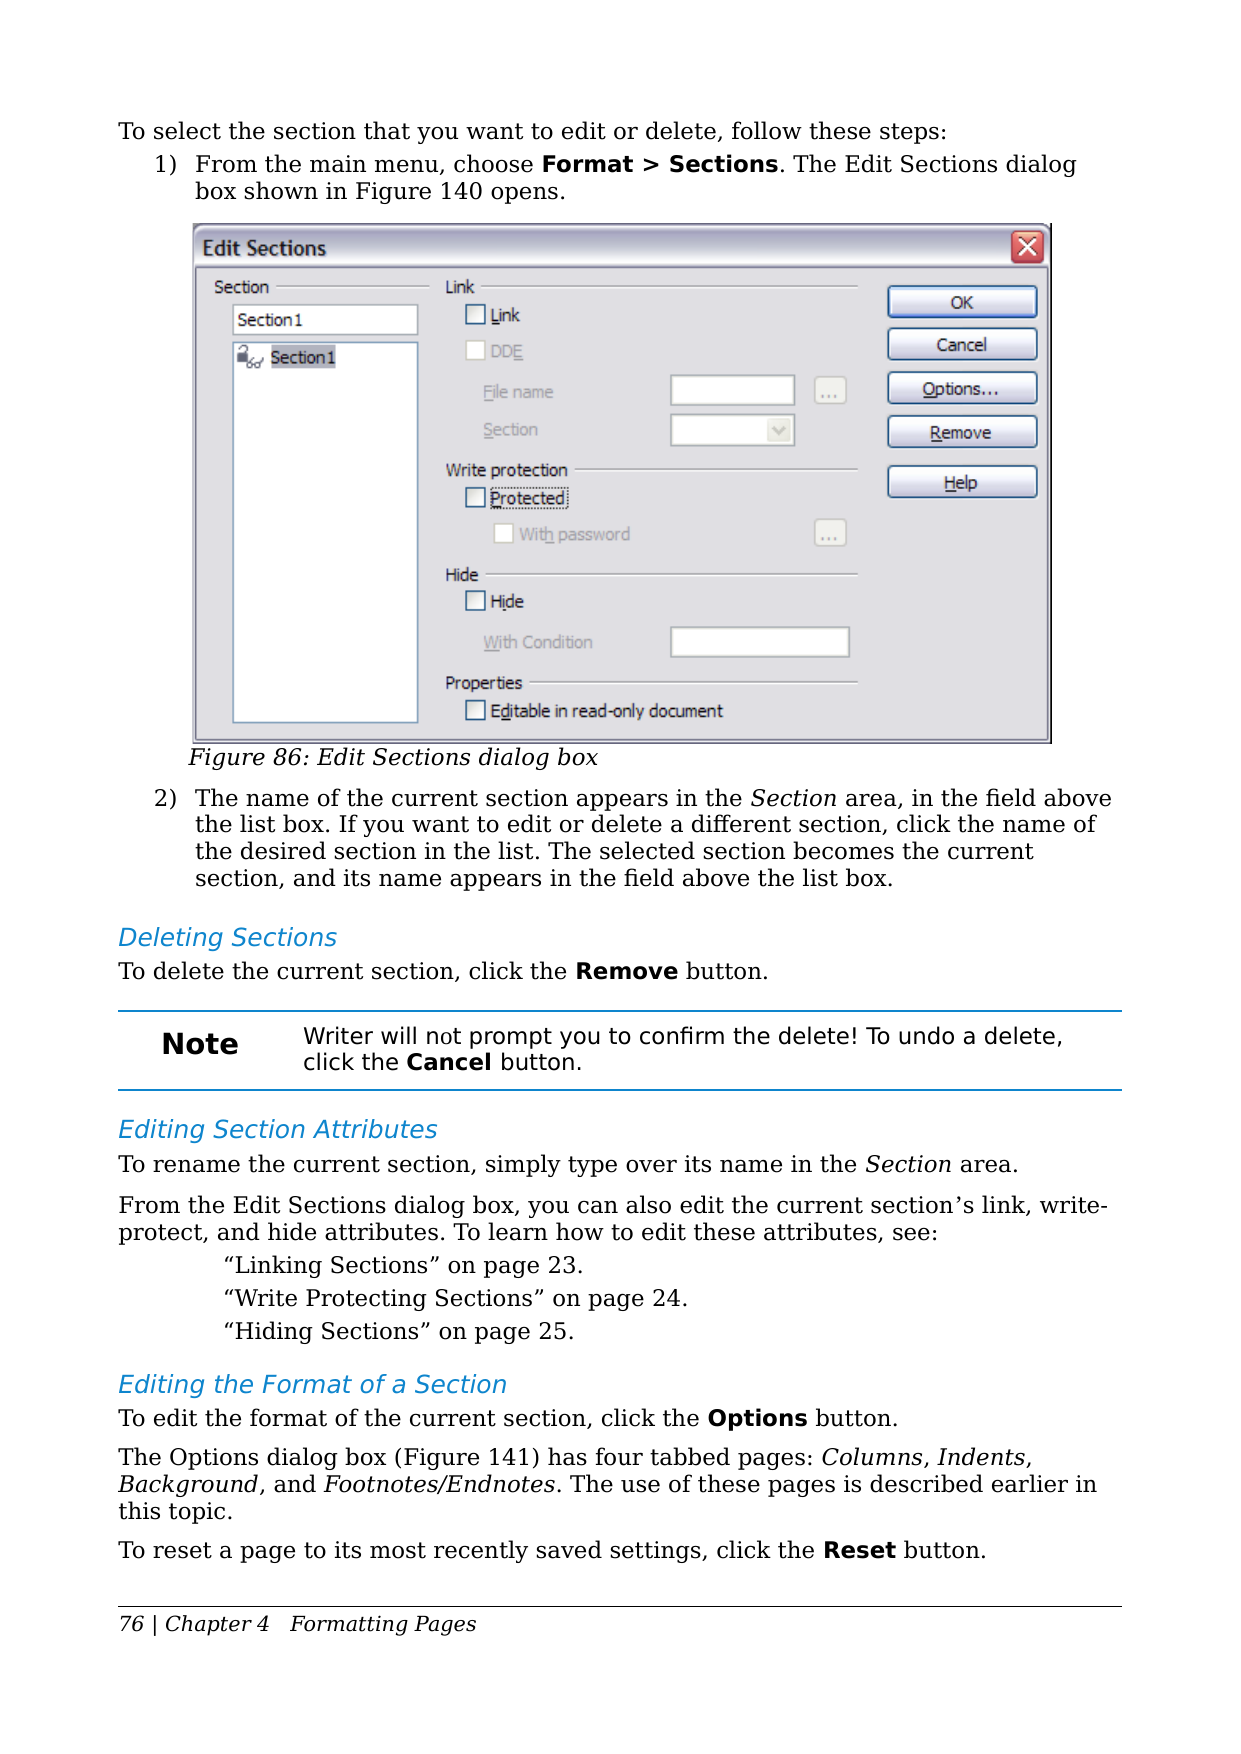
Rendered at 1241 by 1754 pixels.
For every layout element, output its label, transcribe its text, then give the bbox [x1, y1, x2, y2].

text To edit the format of the current section, click the Options button. [118, 1405, 1122, 1432]
list The name of the current section appears in the Section area, in the field above the list box. If you want to edit or delete a different section, click the name of the desired section in the list. The selected section becomes the current section, and its name appears in the field above the list box. [177, 785, 1122, 891]
text Figure 86: Edit Sections dialog box [188, 741, 1052, 770]
list From the Edit Sections dialog box, you can also edit the current section’s link, write-protect, and hide attributes. To learn how to edit these attributes, see: [118, 1190, 1122, 1246]
list From the main menu, choose Format > Sections. The Edit Sections dialog box shown in Figure 140 opens. [177, 151, 1122, 204]
table_header Note [118, 1012, 281, 1089]
list To select the section that you want to edit or delete, follow these steps: [118, 118, 1122, 145]
text The Options dialog box (Figure 141) has four tabbed pages: Columns, Indents, Background, and Footnotes/Endnotes. The use of these pages is described earlier in this topic. [118, 1444, 1122, 1524]
subtitle Deleting Sections [118, 923, 1122, 952]
subtitle Editing Section Attributes [118, 1116, 1122, 1145]
list “Write Protecting Sections” on page 116. [193, 1285, 1122, 1312]
picture [192, 223, 1052, 744]
list “Hiding Sections” on page 117. [193, 1318, 1122, 1345]
table_header Writer will not prompt you to confirm the delete! To undo a delete, click the Cancel button. [281, 1012, 1122, 1089]
list “Linking Sections” on page 115. [193, 1252, 1122, 1279]
text To rename the current section, simply type over its name in the Section area. [118, 1151, 1122, 1178]
text To delete the current section, click the Remove button. [118, 958, 1122, 985]
subtitle Editing the Format of a Section [118, 1370, 1122, 1399]
text To reset a page to its most recently saved settings, click the Reset button. [118, 1537, 1122, 1564]
